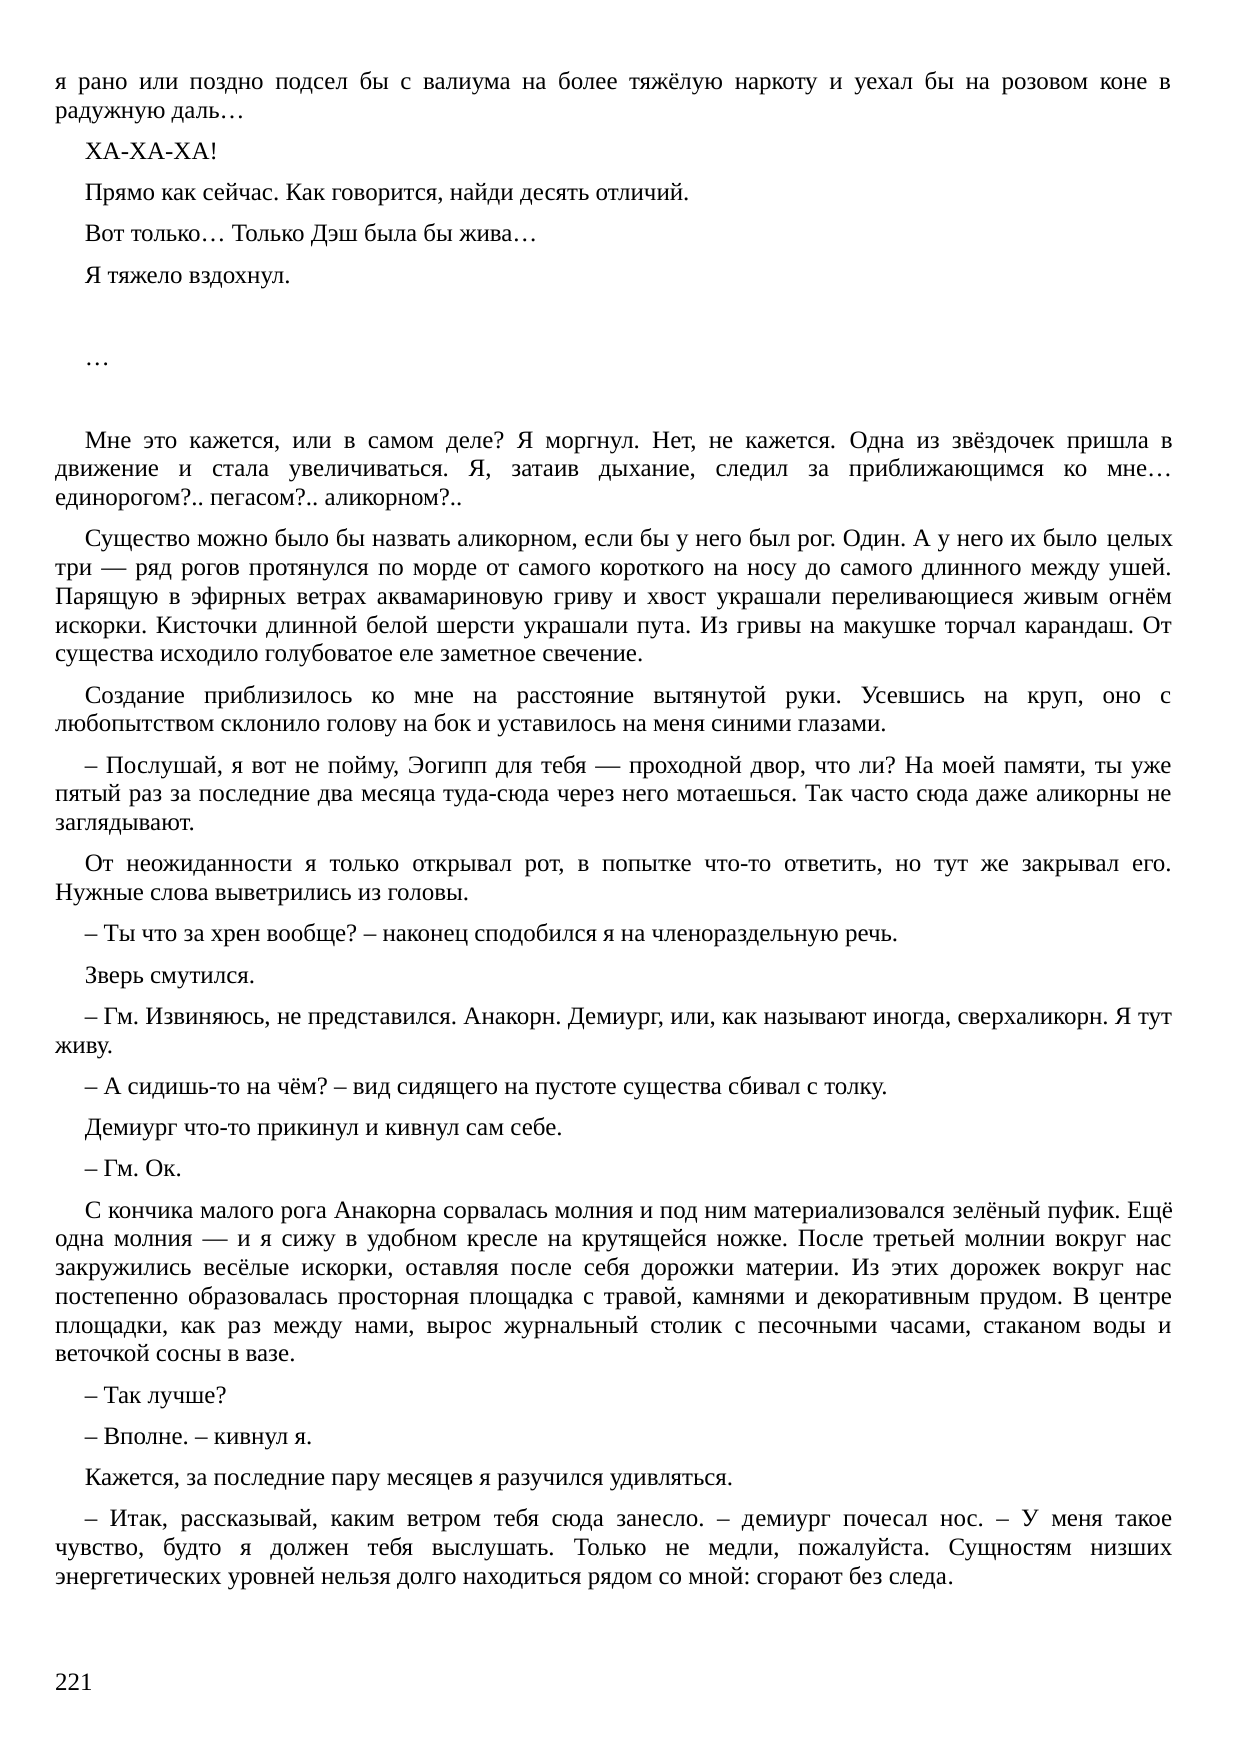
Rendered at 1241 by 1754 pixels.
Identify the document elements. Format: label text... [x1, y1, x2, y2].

text – Ты что за хрен вообще? – наконец сподобился я на членораздельную речь. [55, 918, 1173, 947]
text Демиург что-то прикинул и кивнул сам себе. [55, 1112, 1173, 1141]
text Создание приблизилось ко мне на расстояние вытянутой руки. Усевшись на круп, оно с любопытством склонило голову на бок и уставилось на меня синими глазами. [55, 680, 1173, 737]
text Мне это кажется, или в самом деле? Я моргнул. Нет, не кажется. Одна из звёздочек пришла в движение и стала увеличиваться. Я, затаив дыхание, следил за приближающимся ко мне… единорогом?.. пегасом?.. аликорном?.. [55, 425, 1173, 511]
text – Послушай, я вот не пойму, Эогипп для тебя — проходной двор, что ли? На моей памяти, ты уже пятый раз за последние два месяца туда-сюда через него мотаешься. Так часто сюда даже аликорны не заглядывают. [55, 750, 1173, 836]
text … [55, 342, 1173, 371]
text Кажется, за последние пару месяцев я разучился удивляться. [55, 1462, 1173, 1491]
text – Так лучше? [55, 1380, 1173, 1408]
text – Итак, рассказывай, каким ветром тебя сюда занесло. – демиург почесал нос. – У меня такое чувство, будто я должен тебя выслушать. Только не медли, пожалуйста. Сущностям низших энергетических уровней нельзя долго находиться рядом со мной: сгорают без следа. [55, 1503, 1173, 1590]
text Зверь смутился. [55, 960, 1173, 988]
text Существо можно было бы назвать аликорном, если бы у него был рог. Один. А у него их было целых три — ряд рогов протянулся по морде от самого короткого на носу до самого длинного между ушей. Парящую в эфирных ветрах аквамариновую гриву и хвост украшали переливающиеся живым огнём искорки. Кисточки длинной белой шерсти украшали пута. Из гривы на макушке торчал карандаш. От существа исходило голубоватое еле заметное свечение. [55, 523, 1173, 667]
text – Гм. Извиняюсь, не представился. Анакорн. Демиург, или, как называют иногда, сверхаликорн. Я тут живу. [55, 1001, 1173, 1058]
text От неожиданности я только открывал рот, в попытке что-то ответить, но тут же закрывал его. Нужные слова выветрились из головы. [55, 848, 1173, 906]
text Я тяжело вздохнул. [55, 260, 1173, 288]
text – Гм. Ок. [55, 1153, 1173, 1182]
text Вот только… Только Дэш была бы жива… [55, 218, 1173, 247]
text – А сидишь-то на чём? – вид сидящего на пустоте существа сбивал с толку. [55, 1071, 1173, 1100]
text я рано или поздно подсел бы с валиума на более тяжёлую наркоту и уехал бы на розовом коне в радужную даль… [55, 66, 1173, 123]
text С кончика малого рога Анакорна сорвалась молния и под ним материализовался зелёный пуфик. Ещё одна молния — и я сижу в удобном кресле на крутящейся ножке. После третьей молнии вокруг нас закружились весёлые искорки, оставляя после себя дорожки материи. Из этих дорожек вокруг нас постепенно образовалась просторная площадка с травой, камнями и декоративным прудом. В центре площадки, как раз между нами, вырос журнальный столик с песочными часами, стаканом воды и веточкой сосны в вазе. [55, 1195, 1173, 1367]
text – Вполне. – кивнул я. [55, 1421, 1173, 1450]
text ХА-ХА-ХА! [55, 136, 1173, 165]
text Прямо как сейчас. Как говорится, найди десять отличий. [55, 177, 1173, 206]
